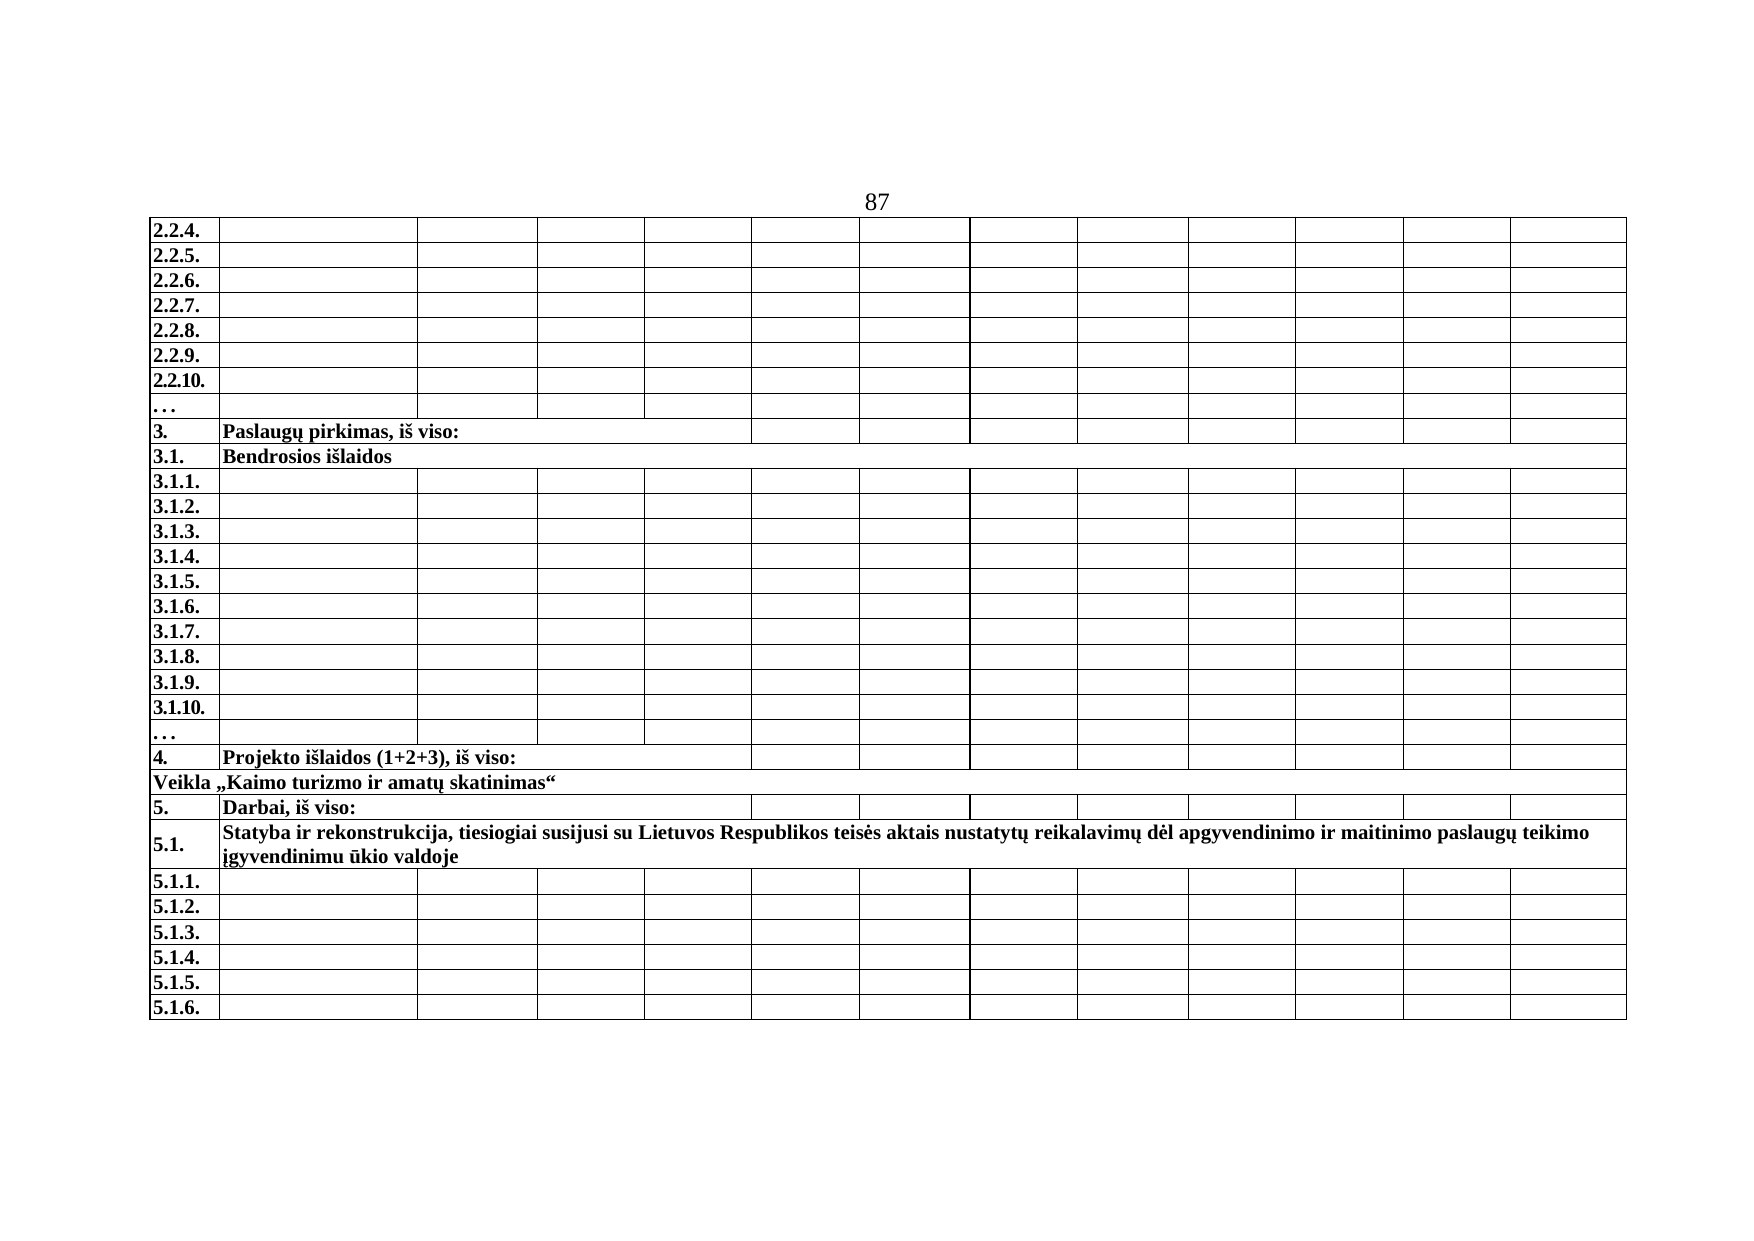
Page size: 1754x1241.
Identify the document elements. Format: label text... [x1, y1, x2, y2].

table_cell [1511, 619, 1626, 643]
table_cell [645, 218, 751, 242]
table_cell [971, 869, 1077, 893]
table_cell [1189, 695, 1295, 719]
table_cell [1511, 218, 1626, 242]
table_cell [418, 670, 537, 694]
table_cell [1511, 569, 1626, 593]
table_cell 3.1.2. [151, 494, 219, 518]
table_cell [1078, 268, 1188, 292]
table_cell [1189, 218, 1295, 242]
table_cell [645, 494, 751, 518]
table_cell [1189, 594, 1295, 618]
table_cell [538, 594, 644, 618]
table_cell [752, 619, 859, 643]
table_cell Statyba ir rekonstrukcija, tiesiogiai susijusi su Lietuvos Respublikos teisės aktais nustatytų reikalavimų dėl apgyvendinimo ir maitinimo paslaugų teikimo įgyvendinimu ūkio valdoje [220, 820, 1626, 868]
table_cell 2.2.7. [151, 293, 219, 317]
table_cell [1404, 795, 1510, 819]
table_cell [752, 920, 859, 944]
table_cell [971, 569, 1077, 593]
table_cell [1404, 544, 1510, 568]
table_cell [418, 268, 537, 292]
table_cell [220, 995, 417, 1019]
table_cell [1189, 243, 1295, 267]
table_cell [752, 670, 859, 694]
table_cell [860, 720, 969, 744]
table_cell [971, 720, 1077, 744]
table_cell [1078, 419, 1188, 443]
table_cell [1511, 745, 1626, 769]
table_cell [1078, 745, 1188, 769]
table_cell . . . [151, 720, 219, 744]
table_cell [1189, 720, 1295, 744]
table_cell [1296, 745, 1403, 769]
table_cell [860, 218, 969, 242]
table_cell [1296, 695, 1403, 719]
table_cell [645, 469, 751, 493]
table_cell [1511, 394, 1626, 417]
table_cell Projekto išlaidos (1+2+3), iš viso: [220, 745, 751, 769]
table_cell [1404, 920, 1510, 944]
table_cell [752, 594, 859, 618]
table_cell [1078, 695, 1188, 719]
table_cell [1511, 494, 1626, 518]
table_cell [1404, 895, 1510, 918]
table_cell Bendrosios išlaidos [220, 444, 1626, 468]
table_cell [1078, 795, 1188, 819]
table_cell [645, 268, 751, 292]
table_cell [220, 293, 417, 317]
table_cell [1404, 670, 1510, 694]
table_cell [538, 394, 644, 417]
table_cell [418, 920, 537, 944]
table_cell [538, 318, 644, 342]
table_cell [645, 519, 751, 543]
table_cell [538, 343, 644, 367]
table_cell [1078, 970, 1188, 994]
table_cell [1404, 645, 1510, 668]
table_cell [538, 920, 644, 944]
table_cell [860, 995, 969, 1019]
table_cell [971, 670, 1077, 694]
table_cell [1296, 494, 1403, 518]
table_cell [752, 720, 859, 744]
table_cell [645, 619, 751, 643]
table_cell [1511, 720, 1626, 744]
table_cell [1404, 594, 1510, 618]
table_cell [1078, 494, 1188, 518]
table_cell [1189, 945, 1295, 969]
table_cell [860, 243, 969, 267]
table_cell [1404, 318, 1510, 342]
table_cell [860, 645, 969, 668]
table_cell [645, 343, 751, 367]
table_cell [1296, 293, 1403, 317]
table_cell [1404, 869, 1510, 893]
table_cell [752, 569, 859, 593]
table_cell [1078, 519, 1188, 543]
table_cell [418, 869, 537, 893]
table_cell [1189, 569, 1295, 593]
table_cell [752, 869, 859, 893]
table_cell [538, 670, 644, 694]
table_cell [1189, 745, 1295, 769]
table_cell [752, 218, 859, 242]
table_cell [860, 895, 969, 918]
table_cell [1296, 895, 1403, 918]
table_cell [971, 795, 1077, 819]
table_cell [1511, 318, 1626, 342]
table_cell [538, 645, 644, 668]
table_cell [1296, 544, 1403, 568]
table_cell [1511, 920, 1626, 944]
table_cell [1511, 544, 1626, 568]
table_cell [645, 394, 751, 417]
table_cell [752, 243, 859, 267]
table_cell [1404, 494, 1510, 518]
table_cell [538, 970, 644, 994]
table_cell [1189, 645, 1295, 668]
table_cell [645, 920, 751, 944]
table_cell [220, 945, 417, 969]
table_cell [1189, 544, 1295, 568]
table_cell [752, 368, 859, 392]
table_cell [538, 619, 644, 643]
table_cell [752, 795, 859, 819]
table_cell [1511, 670, 1626, 694]
table_cell [645, 670, 751, 694]
table_cell [1296, 519, 1403, 543]
table_cell [1189, 869, 1295, 893]
table_cell [1078, 243, 1188, 267]
table_cell [538, 218, 644, 242]
table_cell [752, 945, 859, 969]
table_cell [1296, 970, 1403, 994]
table_cell [860, 343, 969, 367]
table_cell [860, 945, 969, 969]
table_cell [1511, 293, 1626, 317]
table_cell 5.1.1. [151, 869, 219, 893]
table_cell [752, 419, 859, 443]
table_cell 4. [151, 745, 219, 769]
table_cell [752, 469, 859, 493]
table_cell [220, 469, 417, 493]
table_cell [220, 243, 417, 267]
table_cell [1078, 469, 1188, 493]
table_cell [1404, 243, 1510, 267]
table_cell [1511, 594, 1626, 618]
table_cell [752, 745, 859, 769]
table_cell [418, 343, 537, 367]
table_cell [971, 519, 1077, 543]
table_cell [645, 720, 751, 744]
table_cell [1296, 795, 1403, 819]
table_cell [645, 869, 751, 893]
table_cell [860, 394, 969, 417]
table_cell [1296, 268, 1403, 292]
table_cell [1511, 343, 1626, 367]
table_cell [220, 670, 417, 694]
table_cell [1511, 419, 1626, 443]
table_cell [538, 569, 644, 593]
table_cell [971, 920, 1077, 944]
table_cell [1404, 619, 1510, 643]
table_cell [860, 469, 969, 493]
table_cell [752, 544, 859, 568]
table_cell [1511, 469, 1626, 493]
table_cell [860, 745, 969, 769]
table_cell Veikla „Kaimo turizmo ir amatų skatinimas“ [151, 770, 1626, 794]
table_cell [220, 494, 417, 518]
table_cell [220, 268, 417, 292]
table_cell [1511, 970, 1626, 994]
table_cell [418, 945, 537, 969]
table_cell 3.1.8. [151, 645, 219, 668]
table_cell [1078, 720, 1188, 744]
table_cell [860, 970, 969, 994]
table_cell [220, 869, 417, 893]
table_cell [752, 895, 859, 918]
table_cell [971, 343, 1077, 367]
table_cell [1078, 895, 1188, 918]
table_cell [1078, 995, 1188, 1019]
table_cell [418, 519, 537, 543]
table_cell Darbai, iš viso: [220, 795, 751, 819]
table_cell 3.1.4. [151, 544, 219, 568]
table_cell [752, 970, 859, 994]
table_cell [1189, 343, 1295, 367]
table_cell [645, 368, 751, 392]
table_cell [220, 720, 417, 744]
table_cell [220, 343, 417, 367]
table_cell [1511, 645, 1626, 668]
table_cell 3.1.1. [151, 469, 219, 493]
table_cell [1404, 970, 1510, 994]
table_cell 5.1.4. [151, 945, 219, 969]
table_cell [1189, 293, 1295, 317]
table_cell [752, 995, 859, 1019]
table_cell [1296, 619, 1403, 643]
table_cell [971, 544, 1077, 568]
table_cell [971, 745, 1077, 769]
table_cell [971, 645, 1077, 668]
table_cell [1511, 368, 1626, 392]
table_cell [418, 494, 537, 518]
table_cell [418, 394, 537, 417]
table_cell [1078, 569, 1188, 593]
table_cell [1189, 670, 1295, 694]
table_cell [1296, 569, 1403, 593]
table_cell [538, 544, 644, 568]
table_cell [1078, 343, 1188, 367]
table_cell [971, 695, 1077, 719]
table_cell [220, 695, 417, 719]
table_cell [1404, 469, 1510, 493]
table_cell [220, 368, 417, 392]
table_cell [1296, 945, 1403, 969]
table_cell [1078, 394, 1188, 417]
table_cell [220, 218, 417, 242]
table_cell [418, 243, 537, 267]
table_cell 5.1.2. [151, 895, 219, 918]
table_cell [1404, 293, 1510, 317]
table_cell [971, 419, 1077, 443]
table_cell [1078, 670, 1188, 694]
table_cell [971, 970, 1077, 994]
table_cell [645, 569, 751, 593]
table_cell [538, 243, 644, 267]
table_cell [1404, 394, 1510, 417]
table_cell [1511, 795, 1626, 819]
table_cell [971, 619, 1077, 643]
table_cell [418, 293, 537, 317]
table_cell [1404, 720, 1510, 744]
table_cell 3.1.5. [151, 569, 219, 593]
table_cell 3.1.6. [151, 594, 219, 618]
table_cell [1511, 268, 1626, 292]
table_cell [418, 720, 537, 744]
table_cell [1296, 594, 1403, 618]
table_cell [971, 243, 1077, 267]
table_cell 2.2.6. [151, 268, 219, 292]
table_cell [1511, 869, 1626, 893]
table_cell [220, 619, 417, 643]
table_cell [752, 394, 859, 417]
table_cell . . . [151, 394, 219, 417]
table_cell [752, 695, 859, 719]
table_cell [1189, 995, 1295, 1019]
table_cell [418, 469, 537, 493]
table_cell [418, 970, 537, 994]
table_cell [1296, 645, 1403, 668]
table_cell [220, 569, 417, 593]
table_cell 5.1. [151, 820, 219, 868]
table_cell [538, 494, 644, 518]
table_cell [1404, 945, 1510, 969]
table_cell [645, 945, 751, 969]
table_cell [1296, 243, 1403, 267]
table_cell [860, 519, 969, 543]
table_cell [418, 544, 537, 568]
table_cell [860, 368, 969, 392]
table_cell 3.1.9. [151, 670, 219, 694]
table_cell [645, 645, 751, 668]
table_cell [1078, 293, 1188, 317]
table_cell 5.1.5. [151, 970, 219, 994]
table_cell [1404, 519, 1510, 543]
table_cell 3.1. [151, 444, 219, 468]
table_cell [220, 920, 417, 944]
table_cell [1189, 419, 1295, 443]
table_cell [752, 293, 859, 317]
table_cell [1078, 619, 1188, 643]
table_cell [538, 895, 644, 918]
table_cell [418, 695, 537, 719]
table_cell 5.1.3. [151, 920, 219, 944]
table_cell [418, 569, 537, 593]
table_cell [1189, 268, 1295, 292]
table_cell [220, 394, 417, 417]
table_cell [1189, 469, 1295, 493]
table_cell [1078, 594, 1188, 618]
table_cell [971, 394, 1077, 417]
table_cell [1511, 519, 1626, 543]
table_cell 2.2.8. [151, 318, 219, 342]
table_cell [1189, 619, 1295, 643]
table_cell [971, 318, 1077, 342]
table_cell [1189, 795, 1295, 819]
table_cell [1189, 494, 1295, 518]
table_cell [1078, 544, 1188, 568]
table_cell [1078, 318, 1188, 342]
table_cell [220, 519, 417, 543]
table_cell [645, 895, 751, 918]
table_cell [1404, 745, 1510, 769]
table_cell [645, 995, 751, 1019]
table_cell [971, 218, 1077, 242]
table_cell [860, 494, 969, 518]
table_cell 5. [151, 795, 219, 819]
table_cell 2.2.5. [151, 243, 219, 267]
table_cell [645, 318, 751, 342]
table_cell [1189, 318, 1295, 342]
table_cell [752, 519, 859, 543]
table_cell [645, 594, 751, 618]
table_cell [752, 318, 859, 342]
table_cell [860, 268, 969, 292]
table_cell [1404, 419, 1510, 443]
table_cell 5.1.6. [151, 995, 219, 1019]
table_cell [220, 970, 417, 994]
table_cell [418, 895, 537, 918]
table_cell [971, 293, 1077, 317]
table_cell [645, 695, 751, 719]
table_cell [1189, 394, 1295, 417]
table_cell [645, 243, 751, 267]
table_cell [1296, 869, 1403, 893]
table_cell [1189, 368, 1295, 392]
table_cell [1296, 218, 1403, 242]
table_cell [1511, 243, 1626, 267]
table_cell [1078, 218, 1188, 242]
table_cell [860, 869, 969, 893]
table_cell [860, 619, 969, 643]
table_cell 3.1.10. [151, 695, 219, 719]
table_cell [418, 218, 537, 242]
table_cell [1189, 970, 1295, 994]
table_cell [1189, 895, 1295, 918]
table_cell 2.2.4. [151, 218, 219, 242]
table_cell [752, 343, 859, 367]
table_cell [971, 995, 1077, 1019]
table_cell [538, 720, 644, 744]
table_cell [1404, 268, 1510, 292]
table_cell [860, 670, 969, 694]
table_cell [1511, 945, 1626, 969]
table_cell [1078, 645, 1188, 668]
table_cell [645, 970, 751, 994]
table_cell [860, 293, 969, 317]
table_cell [971, 494, 1077, 518]
table_cell [1296, 720, 1403, 744]
table_cell [1404, 695, 1510, 719]
table_cell [860, 594, 969, 618]
table_cell [1511, 995, 1626, 1019]
table_cell [538, 995, 644, 1019]
table_cell Paslaugų pirkimas, iš viso: [220, 419, 751, 443]
table_cell [1296, 394, 1403, 417]
table_cell [752, 494, 859, 518]
table_cell [1078, 368, 1188, 392]
table_cell [971, 268, 1077, 292]
table_cell [418, 368, 537, 392]
table_cell [1296, 995, 1403, 1019]
table_cell [860, 569, 969, 593]
table_cell [1404, 995, 1510, 1019]
table_cell [645, 544, 751, 568]
table_cell [538, 945, 644, 969]
table_cell 3. [151, 419, 219, 443]
table_cell [1404, 218, 1510, 242]
table_cell [538, 519, 644, 543]
table_cell [752, 268, 859, 292]
table_cell [971, 945, 1077, 969]
table_cell [418, 318, 537, 342]
table_cell [418, 619, 537, 643]
table_cell [418, 995, 537, 1019]
table_cell [860, 795, 969, 819]
table_cell [971, 368, 1077, 392]
table_cell [1296, 469, 1403, 493]
table_cell [860, 318, 969, 342]
table_cell [538, 293, 644, 317]
table_cell [860, 920, 969, 944]
table_cell [1296, 343, 1403, 367]
table_cell [860, 419, 969, 443]
table_cell [645, 293, 751, 317]
table_cell 3.1.7. [151, 619, 219, 643]
table_cell [538, 869, 644, 893]
table_cell [1296, 920, 1403, 944]
table_cell [860, 544, 969, 568]
table_cell [538, 469, 644, 493]
table_cell [538, 695, 644, 719]
table_cell [1511, 895, 1626, 918]
table_cell [220, 895, 417, 918]
table_cell [752, 645, 859, 668]
table_cell [1511, 695, 1626, 719]
table_cell [971, 594, 1077, 618]
table_cell [1404, 368, 1510, 392]
table_cell 2.2.9. [151, 343, 219, 367]
table_cell [1404, 569, 1510, 593]
table_cell [1404, 343, 1510, 367]
table_cell [1189, 920, 1295, 944]
table_cell 2.2.10. [151, 368, 219, 392]
table_cell [1078, 920, 1188, 944]
table_cell 3.1.3. [151, 519, 219, 543]
table_cell [1296, 419, 1403, 443]
table_cell [220, 544, 417, 568]
table_cell [1296, 670, 1403, 694]
table_cell [418, 594, 537, 618]
table_cell [1189, 519, 1295, 543]
table_cell [1296, 318, 1403, 342]
table_cell [538, 268, 644, 292]
table_cell [1078, 869, 1188, 893]
table_cell [1078, 945, 1188, 969]
table_cell [538, 368, 644, 392]
table_cell [418, 645, 537, 668]
table_cell [220, 645, 417, 668]
table_cell [971, 895, 1077, 918]
table_cell [1296, 368, 1403, 392]
table_cell [860, 695, 969, 719]
table_cell [971, 469, 1077, 493]
table_cell [220, 318, 417, 342]
table_cell [220, 594, 417, 618]
